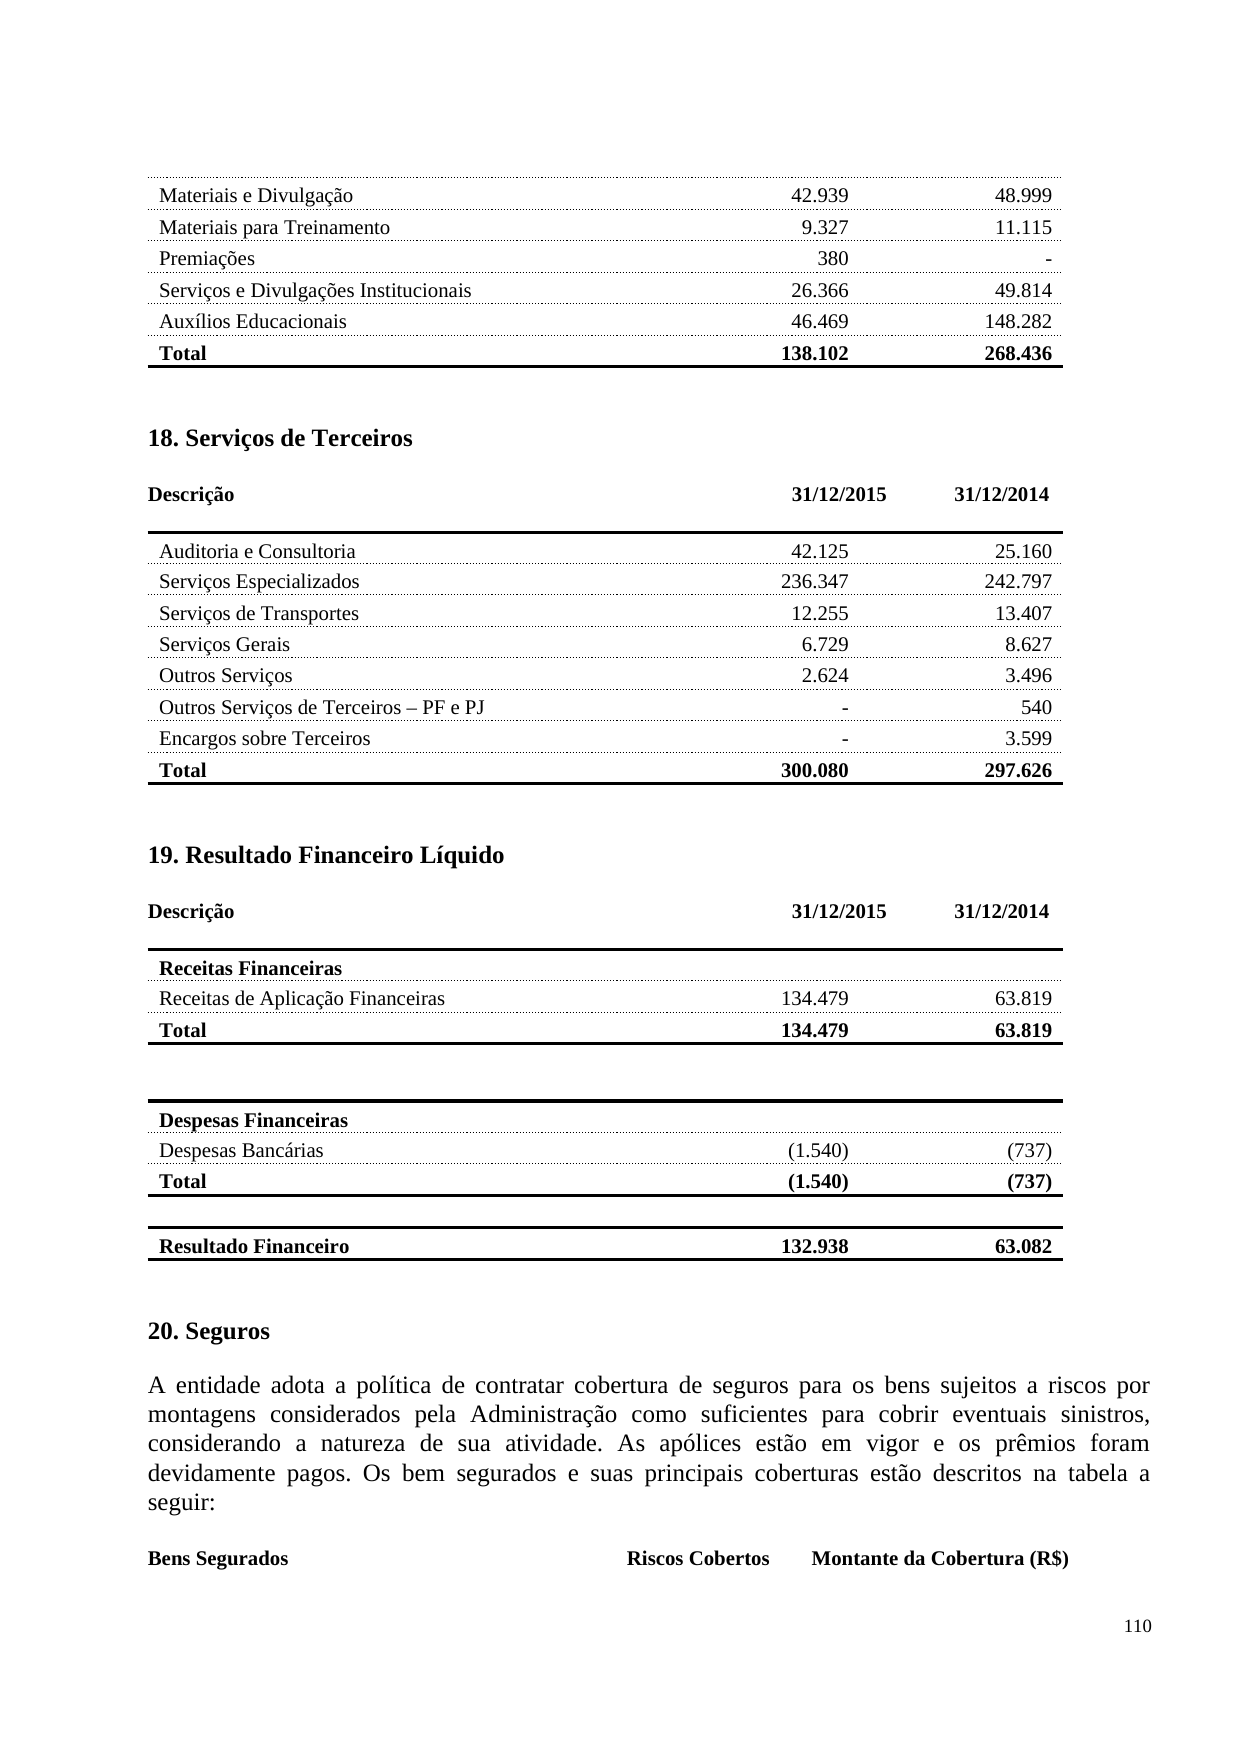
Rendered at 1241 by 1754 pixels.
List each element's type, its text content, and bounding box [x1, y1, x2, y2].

table_header Auditoria e Consultoria [148, 534, 617, 563]
table_cell 236.347 [617, 563, 860, 594]
table_cell 2.624 [617, 657, 860, 689]
table_header [860, 1103, 1063, 1132]
table_cell 49.814 [860, 272, 1063, 303]
table_cell Despesas Bancárias [148, 1132, 617, 1163]
table_header Resultado Financeiro [148, 1229, 617, 1258]
table_cell 148.282 [860, 303, 1063, 334]
table_cell 6.729 [617, 626, 860, 657]
table_cell 8.627 [860, 626, 1063, 657]
table_cell Total [148, 1163, 617, 1194]
table_cell Outros Serviços de Terceiros – PF e PJ [148, 689, 617, 720]
table_cell Encargos sobre Terceiros [148, 720, 617, 752]
table_cell 3.496 [860, 657, 1063, 689]
text Bens Segurados Riscos Cobertos Montante da Cobertura (R$) [148, 1541, 1152, 1570]
table_cell 46.469 [617, 303, 860, 334]
table_cell Total [148, 1012, 617, 1042]
table_cell 12.255 [617, 594, 860, 626]
table_cell Serviços Especializados [148, 563, 617, 594]
table_cell 242.797 [860, 563, 1063, 594]
table_cell Outros Serviços [148, 657, 617, 689]
table_cell 380 [617, 240, 860, 272]
table_cell 9.327 [617, 209, 860, 240]
table_cell 63.819 [860, 980, 1063, 1012]
text Descrição 31/12/2015 31/12/2014 [148, 476, 1152, 506]
table_header [617, 951, 860, 980]
text 18. Serviços de Terceiros [148, 422, 1048, 451]
table_cell 13.407 [860, 594, 1063, 626]
table_cell (1.540) [617, 1163, 860, 1194]
text 20. Seguros [148, 1316, 1048, 1345]
table_cell 3.599 [860, 720, 1063, 752]
text 19. Resultado Financeiro Líquido [148, 839, 1048, 869]
table_header 63.082 [860, 1229, 1063, 1258]
table_cell Total [148, 335, 617, 365]
table_cell Premiações [148, 240, 617, 272]
table_cell (737) [860, 1163, 1063, 1194]
table_cell 63.819 [860, 1012, 1063, 1042]
table_cell Serviços de Transportes [148, 594, 617, 626]
table_cell Total [148, 752, 617, 782]
table_header [860, 951, 1063, 980]
table_header Despesas Financeiras [148, 1103, 617, 1132]
table_cell (1.540) [617, 1132, 860, 1163]
table_cell - [860, 240, 1063, 272]
table_cell 540 [860, 689, 1063, 720]
table_header 42.125 [617, 534, 860, 563]
table_cell 297.626 [860, 752, 1063, 782]
table_cell - [617, 689, 860, 720]
table_cell 134.479 [617, 980, 860, 1012]
table_cell (737) [860, 1132, 1063, 1163]
table_cell Materiais e Divulgação [148, 177, 617, 209]
table_cell 48.999 [860, 177, 1063, 209]
table_cell 42.939 [617, 177, 860, 209]
table_cell 138.102 [617, 335, 860, 365]
table_cell 11.115 [860, 209, 1063, 240]
table_cell 26.366 [617, 272, 860, 303]
table_cell Auxílios Educacionais [148, 303, 617, 334]
table_header [617, 1103, 860, 1132]
table_header 132.938 [617, 1229, 860, 1258]
table_cell Serviços e Divulgações Institucionais [148, 272, 617, 303]
text Descrição 31/12/2015 31/12/2014 [148, 894, 1152, 923]
table_cell - [617, 720, 860, 752]
table_cell 300.080 [617, 752, 860, 782]
table_cell Serviços Gerais [148, 626, 617, 657]
table_header 25.160 [860, 534, 1063, 563]
table_cell 268.436 [860, 335, 1063, 365]
table_cell Materiais para Treinamento [148, 209, 617, 240]
text A entidade adota a política de contratar cobertura de seguros para os bens sujeitos a riscos por montagens considerados pela Administração como suficientes para cobrir eventuais sinistros, considerando a natureza de sua atividade. As apólices estão em vigor e os prêmios foram devidamente pagos. Os bem segurados e suas principais coberturas estão descritos na tabela a seguir: [148, 1370, 1152, 1516]
table_cell 134.479 [617, 1012, 860, 1042]
table_header Receitas Financeiras [148, 951, 617, 980]
table_cell Receitas de Aplicação Financeiras [148, 980, 617, 1012]
